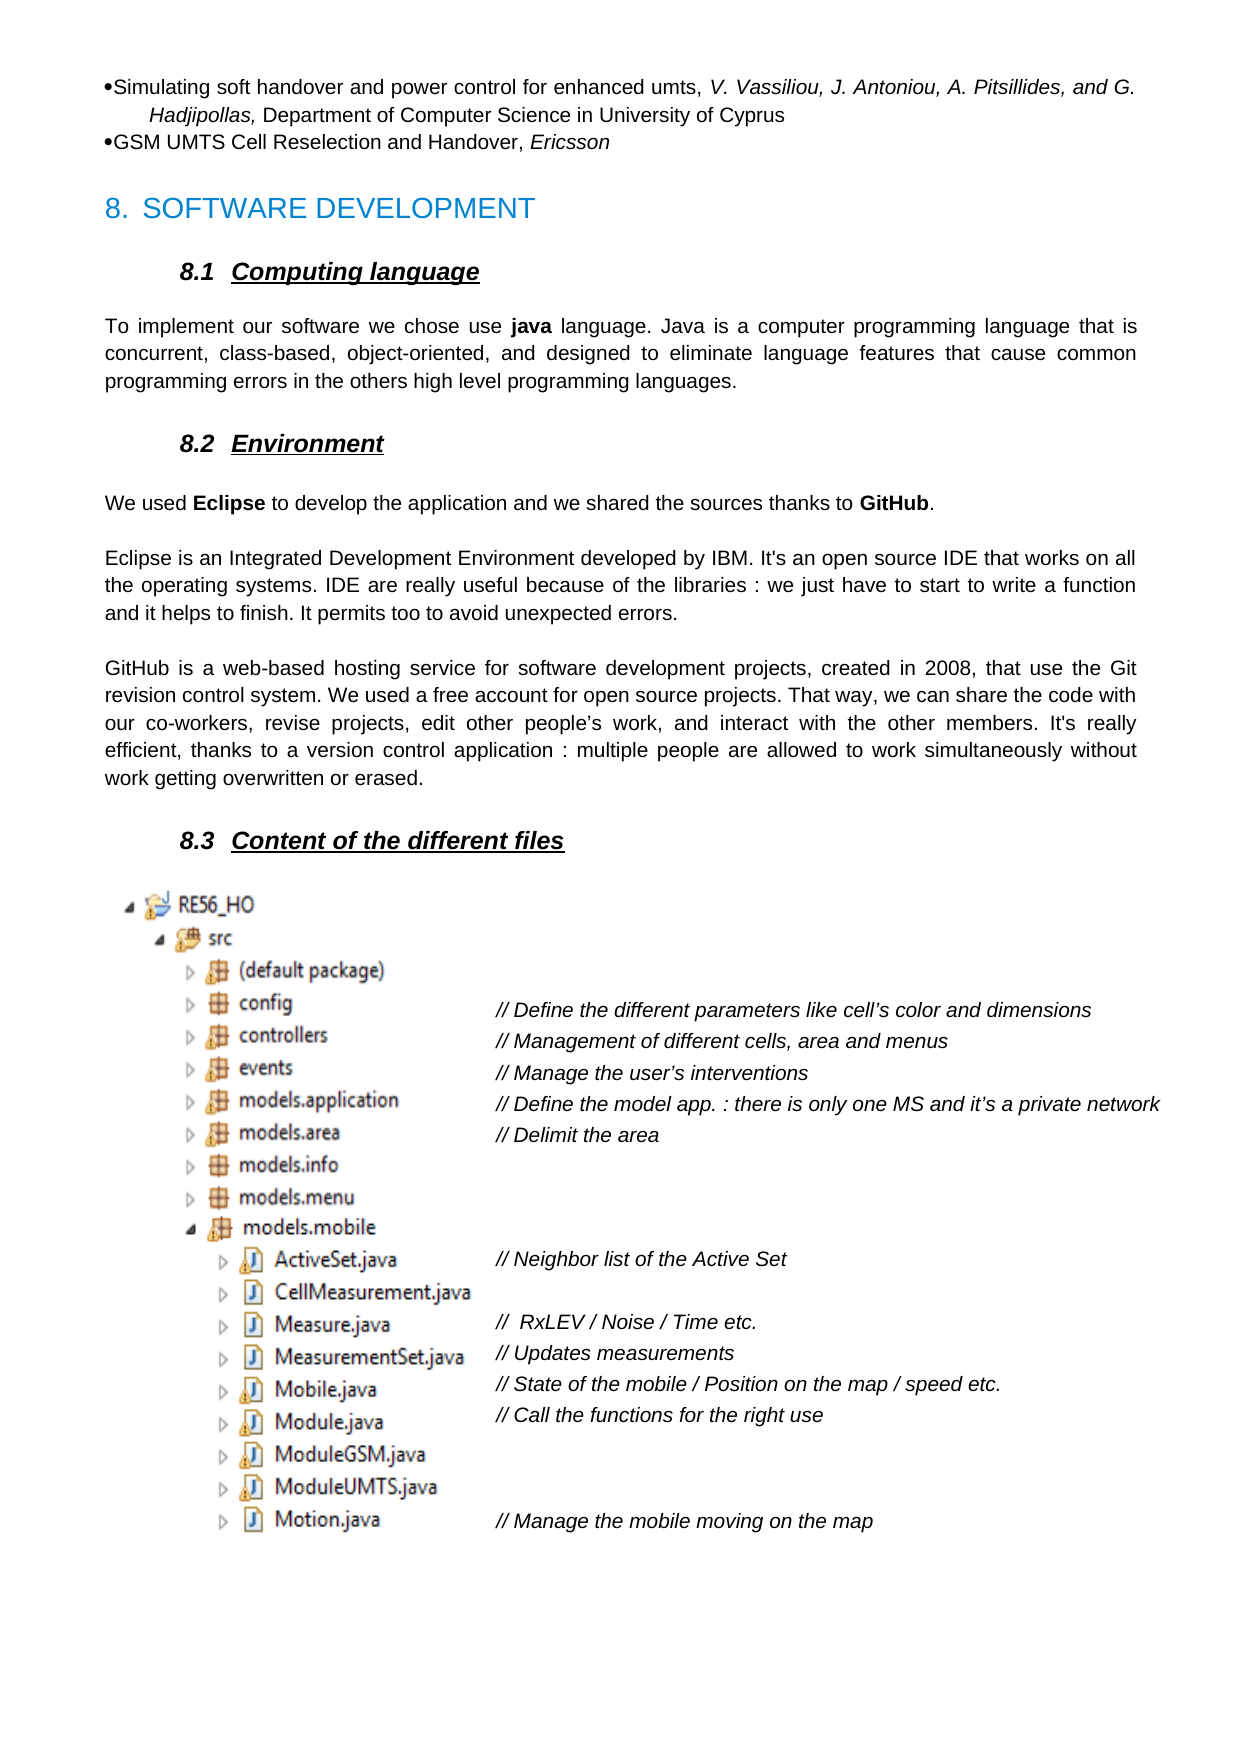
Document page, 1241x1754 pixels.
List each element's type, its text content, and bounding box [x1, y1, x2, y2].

text Eclipse is an Integrated Development Environment developed by IBM. It's an open source IDE that works on all the operating systems. IDE are really useful because of the libraries : we just have to start to write a function and it helps to finish. It permits too to avoid unexpected errors. [104, 546, 1138, 625]
subtitle Content of the different files [179, 826, 1138, 855]
list GSM UMTS Cell Reselection and Handover, Ericsson [104, 130, 1138, 154]
table_header // Define the different parameters like cell’s color and dimensions // Management of different cells, area and menus // Manage the user’s interventions // Define the model app. : there is only one MS and it’s a private network // Delimit the area // Neighbor list of the Active Set // RxLEV / Noise / Time etc. // Updates measurements // State of the mobile / Position on the map / speed etc. // Call the functions for the right use // Manage the mobile moving on the map [485, 888, 1194, 1573]
text To implement our software we chose use java language. Java is a computer programming language that is concurrent, class-based, object-oriented, and designed to eliminate language features that cause common programming errors in the others high level programming languages. [104, 313, 1138, 392]
subtitle SOFTWARE DEVELOPMENT [104, 191, 1138, 224]
subtitle Computing language [179, 257, 1138, 286]
table_header [101, 888, 485, 1573]
subtitle Environment [179, 429, 1138, 458]
text We used Eclipse to develop the application and we shared the sources thanks to GitHub. [104, 491, 1138, 515]
text GitHub is a web-based hosting service for software development projects, created in 2008, that use the Git revision control system. We used a free account for open source projects. That way, we can share the code with our co-workers, revise projects, edit other people’s work, and interact with the other members. It's really efficient, thanks to a version control application : multiple people are allowed to work simultaneously without work getting overwritten or erased. [104, 656, 1138, 790]
list Simulating soft handover and power control for enhanced umts, V. Vassiliou, J. Antoniou, A. Pitsillides, and G. Hadjipollas, Department of Computer Science in University of Cyprus [104, 75, 1138, 127]
